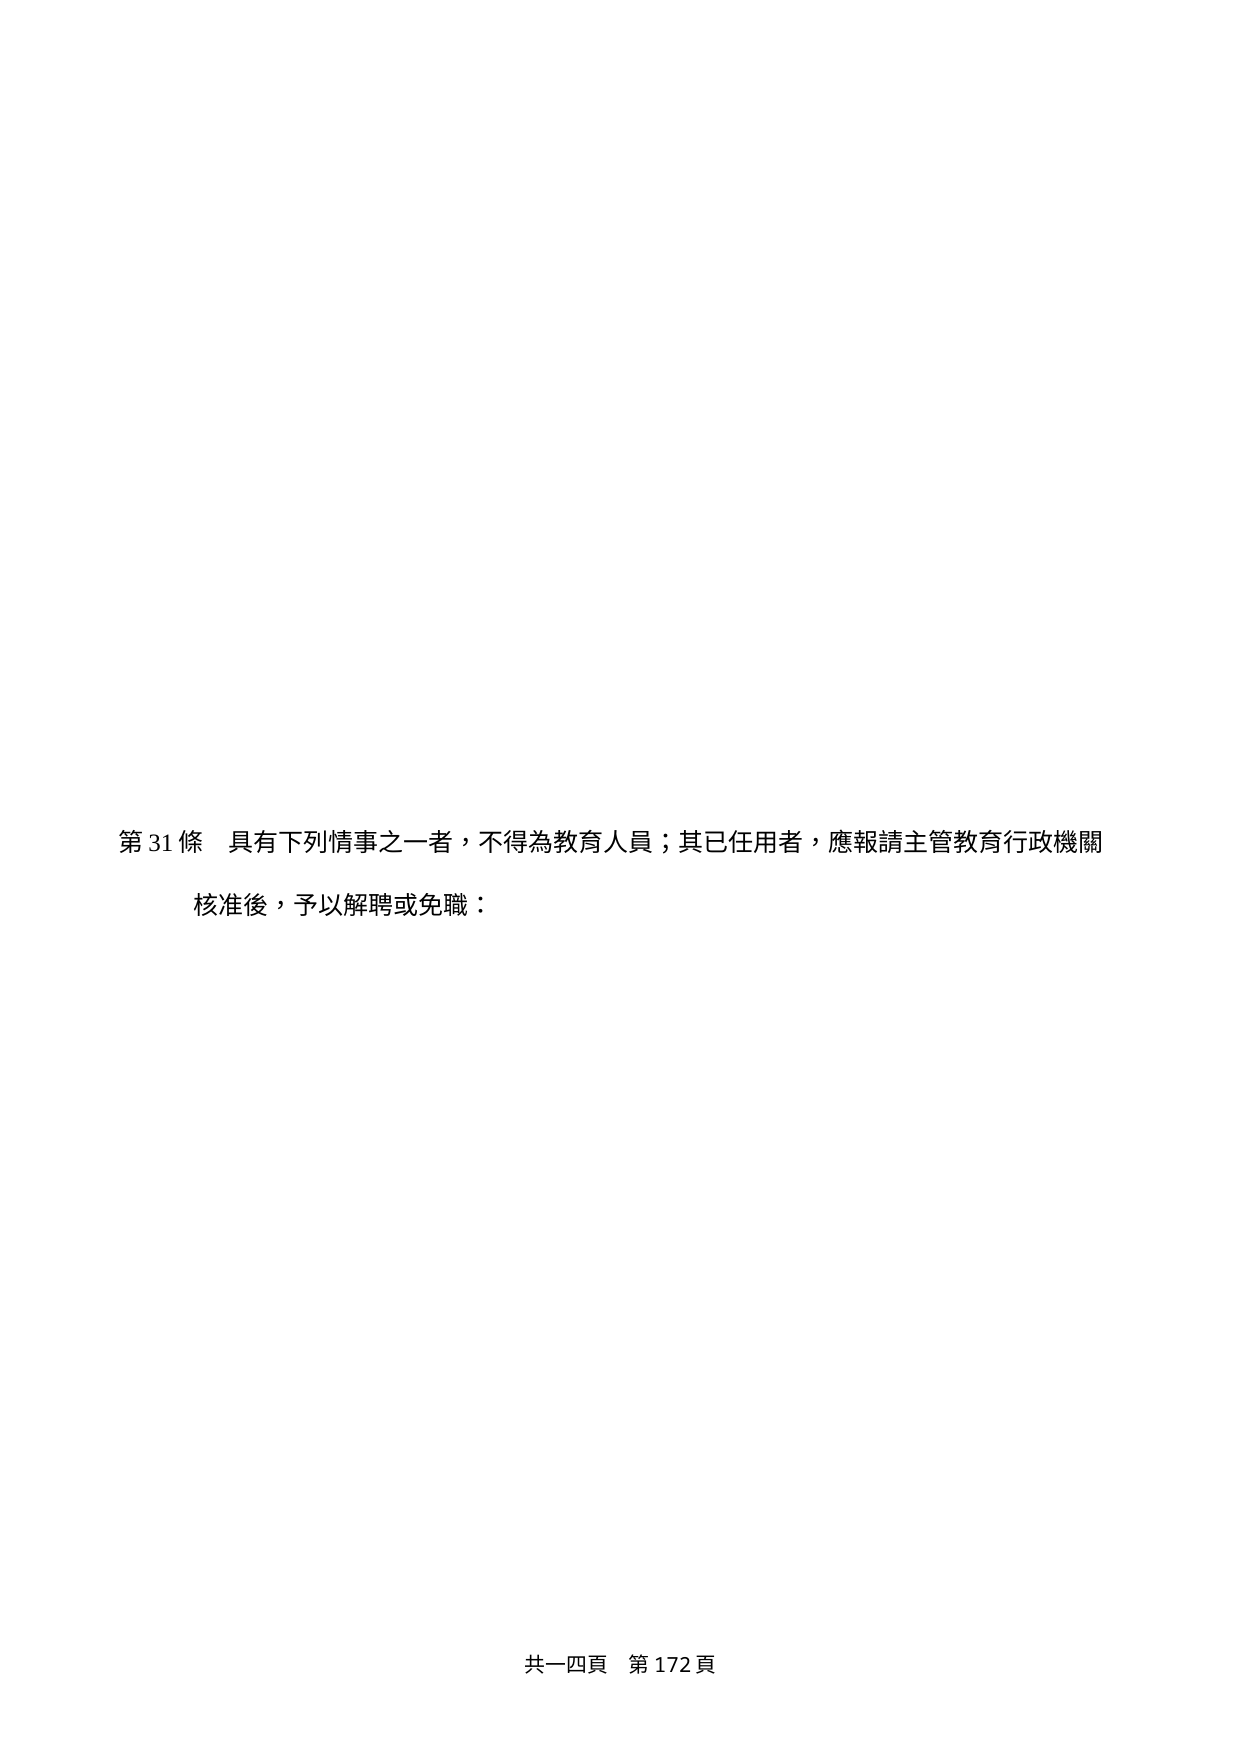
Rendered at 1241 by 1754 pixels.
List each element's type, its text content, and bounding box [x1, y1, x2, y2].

text 第31條 具有下列情事之一者，不得為教育人員；其已任用者，應報請主管教育行政機關核准後，予以解聘或免職： [118, 799, 1122, 924]
